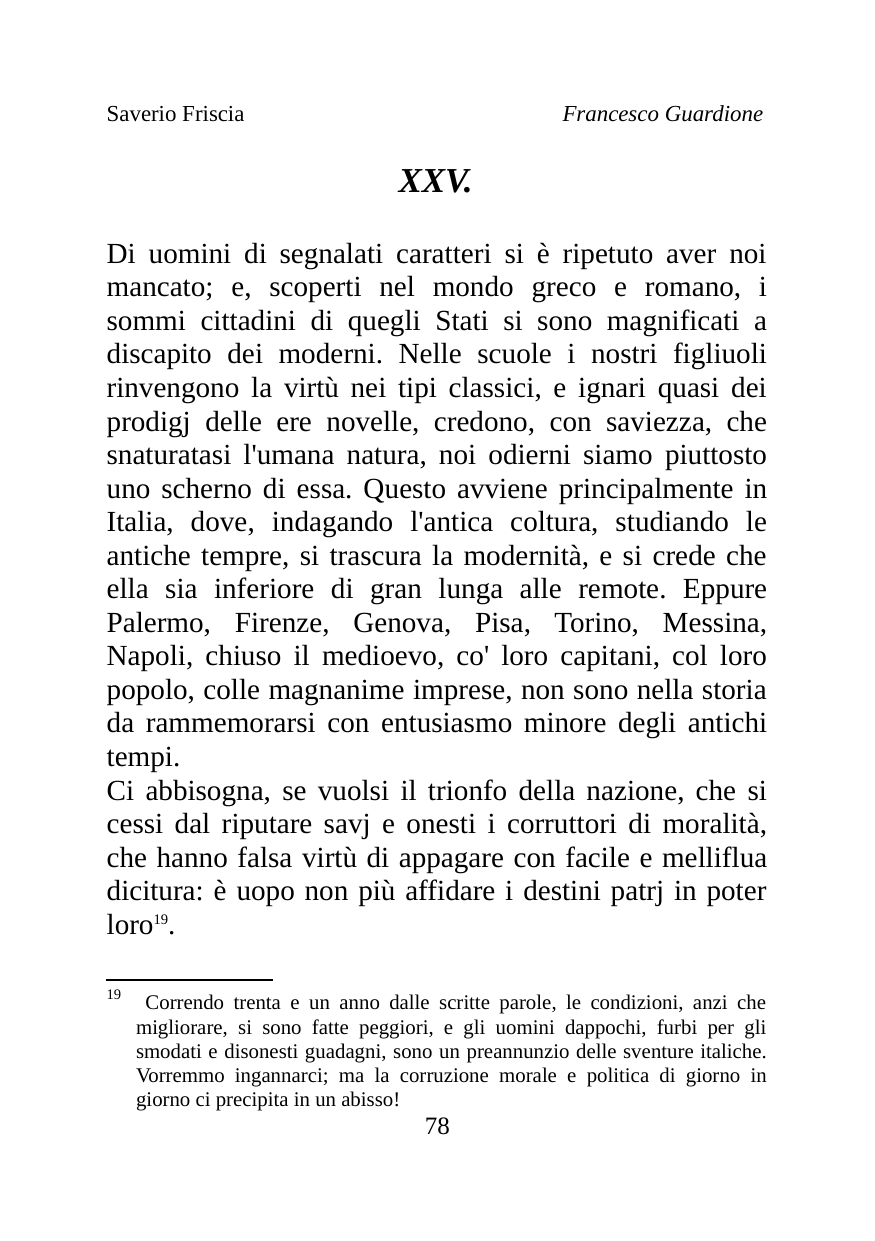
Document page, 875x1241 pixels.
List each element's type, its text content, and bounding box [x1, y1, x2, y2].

text Di uomini di segnalati caratteri si è ripetuto aver noi mancato; e, scoperti nel mondo greco e romano, i sommi cittadini di quegli Stati si sono magnificati a discapito dei moderni. Nelle scuole i nostri figliuoli rinvengono la virtù nei tipi classici, e ignari quasi dei prodigj delle ere novelle, credono, con saviezza, che snaturatasi l'umana natura, noi odierni siamo piuttosto uno scherno di essa. Questo avviene principalmente in Italia, dove, indagando l'antica coltura, studiando le antiche tempre, si trascura la modernità, e si crede che ella sia inferiore di gran lunga alle remote. Eppure Palermo, Firenze, Genova, Pisa, Torino, Messina, Napoli, chiuso il medioevo, co' loro capitani, col loro popolo, colle magnanime imprese, non sono nella storia da rammemorarsi con entusiasmo minore degli antichi tempi. [106, 236, 768, 773]
text Correndo trenta e un anno dalle scritte parole, le condizioni, anzi che migliorare, si sono fatte peggiori, e gli uomini dappochi, furbi per gli smodati e disonesti guadagni, sono un preannunzio delle sventure italiche. Vorremmo ingannarci; ma la corruzione morale e politica di giorno in giorno ci precipita in un abisso! [106, 986, 768, 1111]
subtitle XXV. [106, 160, 768, 201]
text Ci abbisogna, se vuolsi il trionfo della nazione, che si cessi dal riputare savj e onesti i corruttori di moralità, che hanno falsa virtù di appagare con facile e melliflua dicitura: è uopo non più affidare i destini patrj in poter loro. [106, 773, 768, 940]
